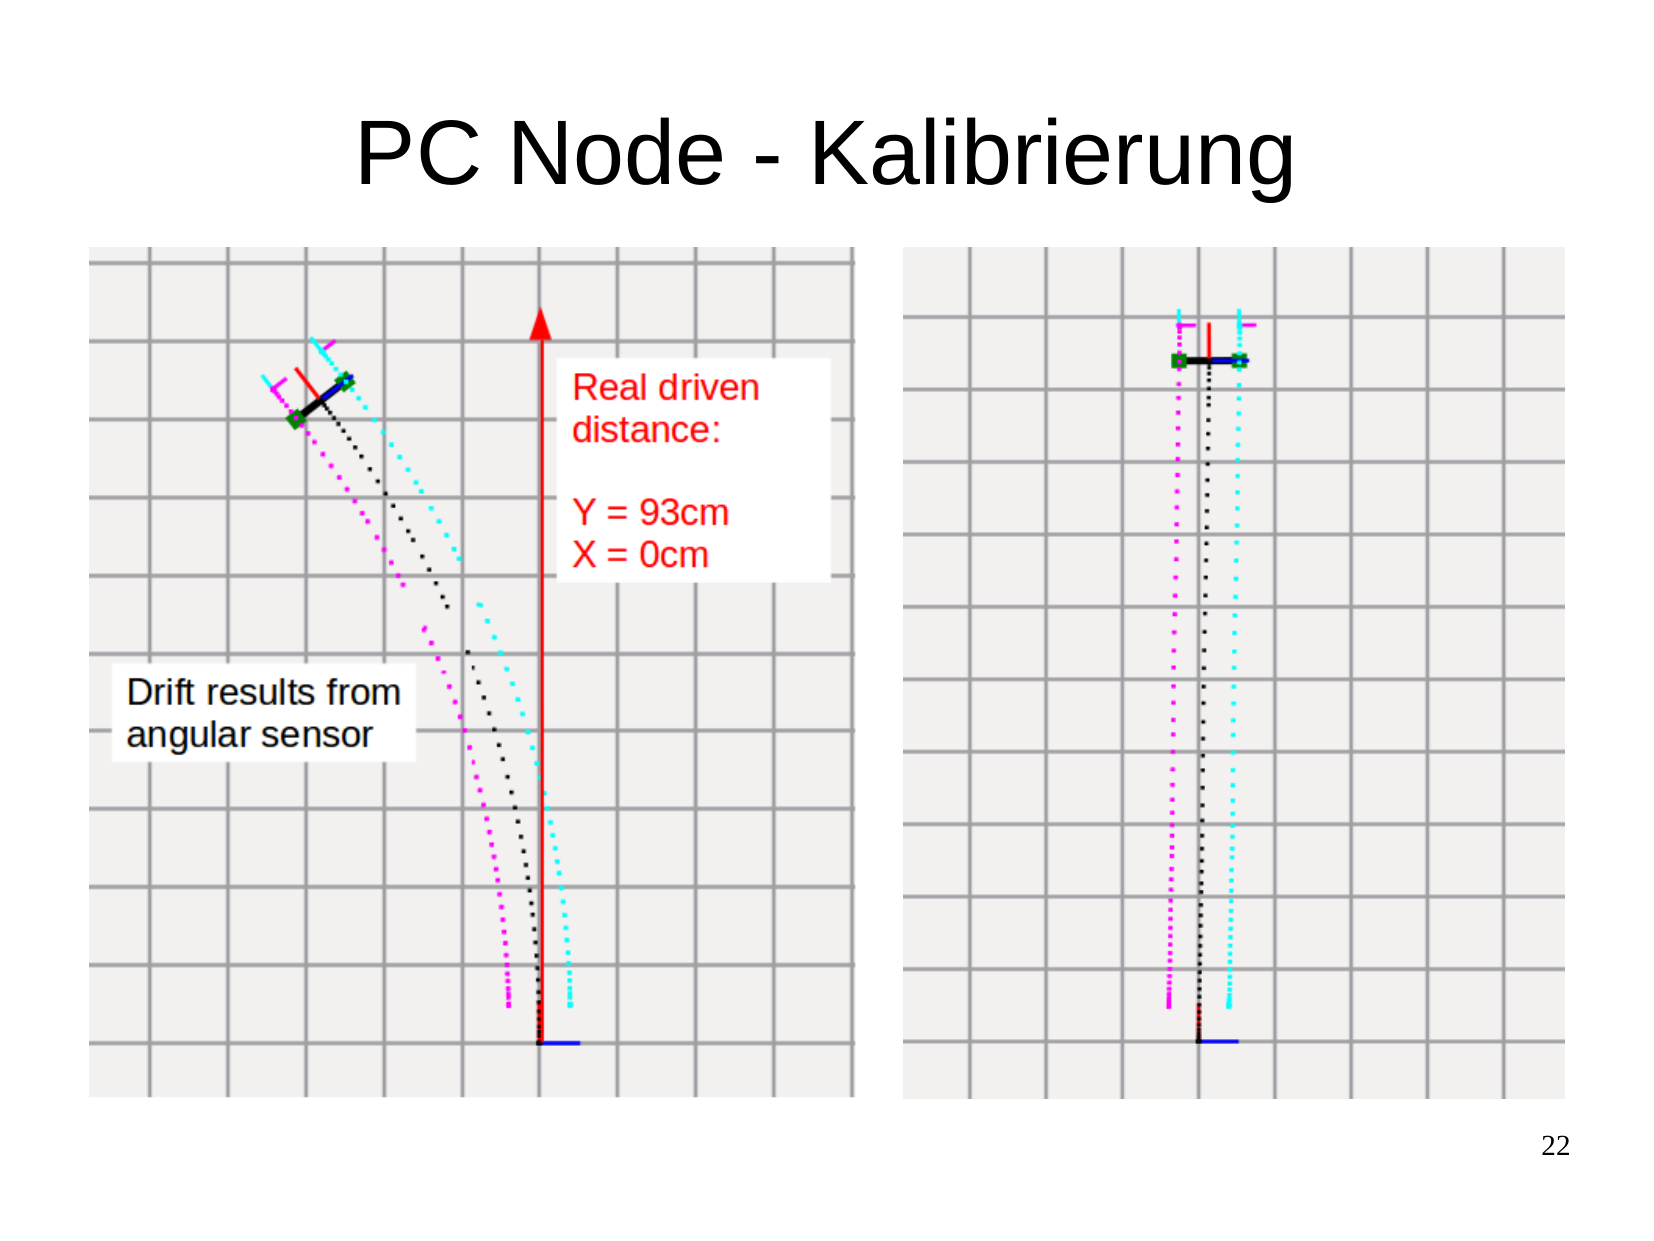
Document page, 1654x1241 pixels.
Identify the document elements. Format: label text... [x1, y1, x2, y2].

picture [903, 247, 1565, 1099]
picture [89, 247, 857, 1099]
title PC Node - Kalibrierung [82, 49, 1571, 257]
